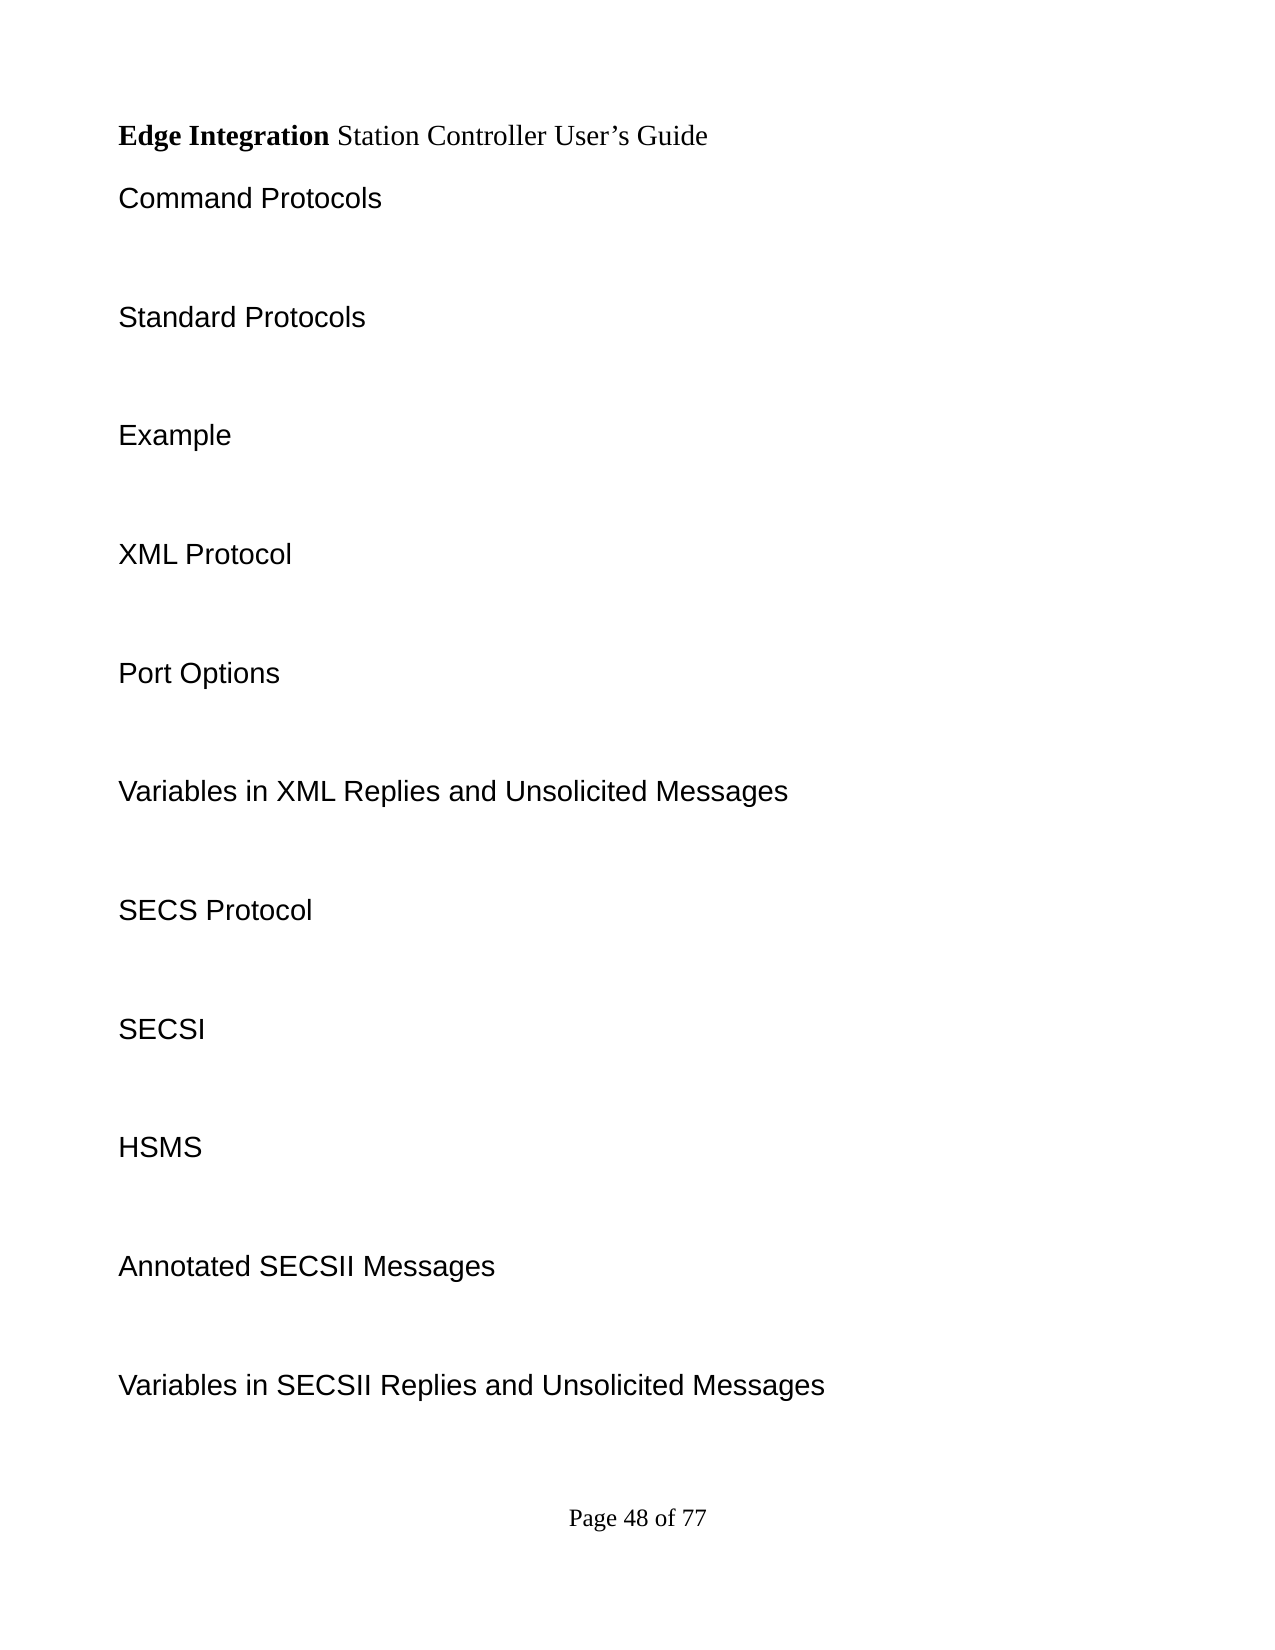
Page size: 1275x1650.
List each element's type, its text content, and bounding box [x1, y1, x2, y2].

subtitle Annotated SECSII Messages [118, 1249, 1157, 1282]
subtitle Example [118, 418, 1157, 452]
subtitle Variables in XML Replies and Unsolicited Messages [118, 774, 1157, 808]
subtitle Command Protocols [118, 181, 1157, 215]
subtitle Standard Protocols [118, 300, 1157, 333]
subtitle SECSI [118, 1012, 1157, 1045]
subtitle Port Options [118, 656, 1157, 689]
subtitle Variables in SECSII Replies and Unsolicited Messages [118, 1368, 1157, 1401]
subtitle SECS Protocol [118, 893, 1157, 927]
subtitle HSMS [118, 1130, 1157, 1164]
subtitle XML Protocol [118, 537, 1157, 571]
